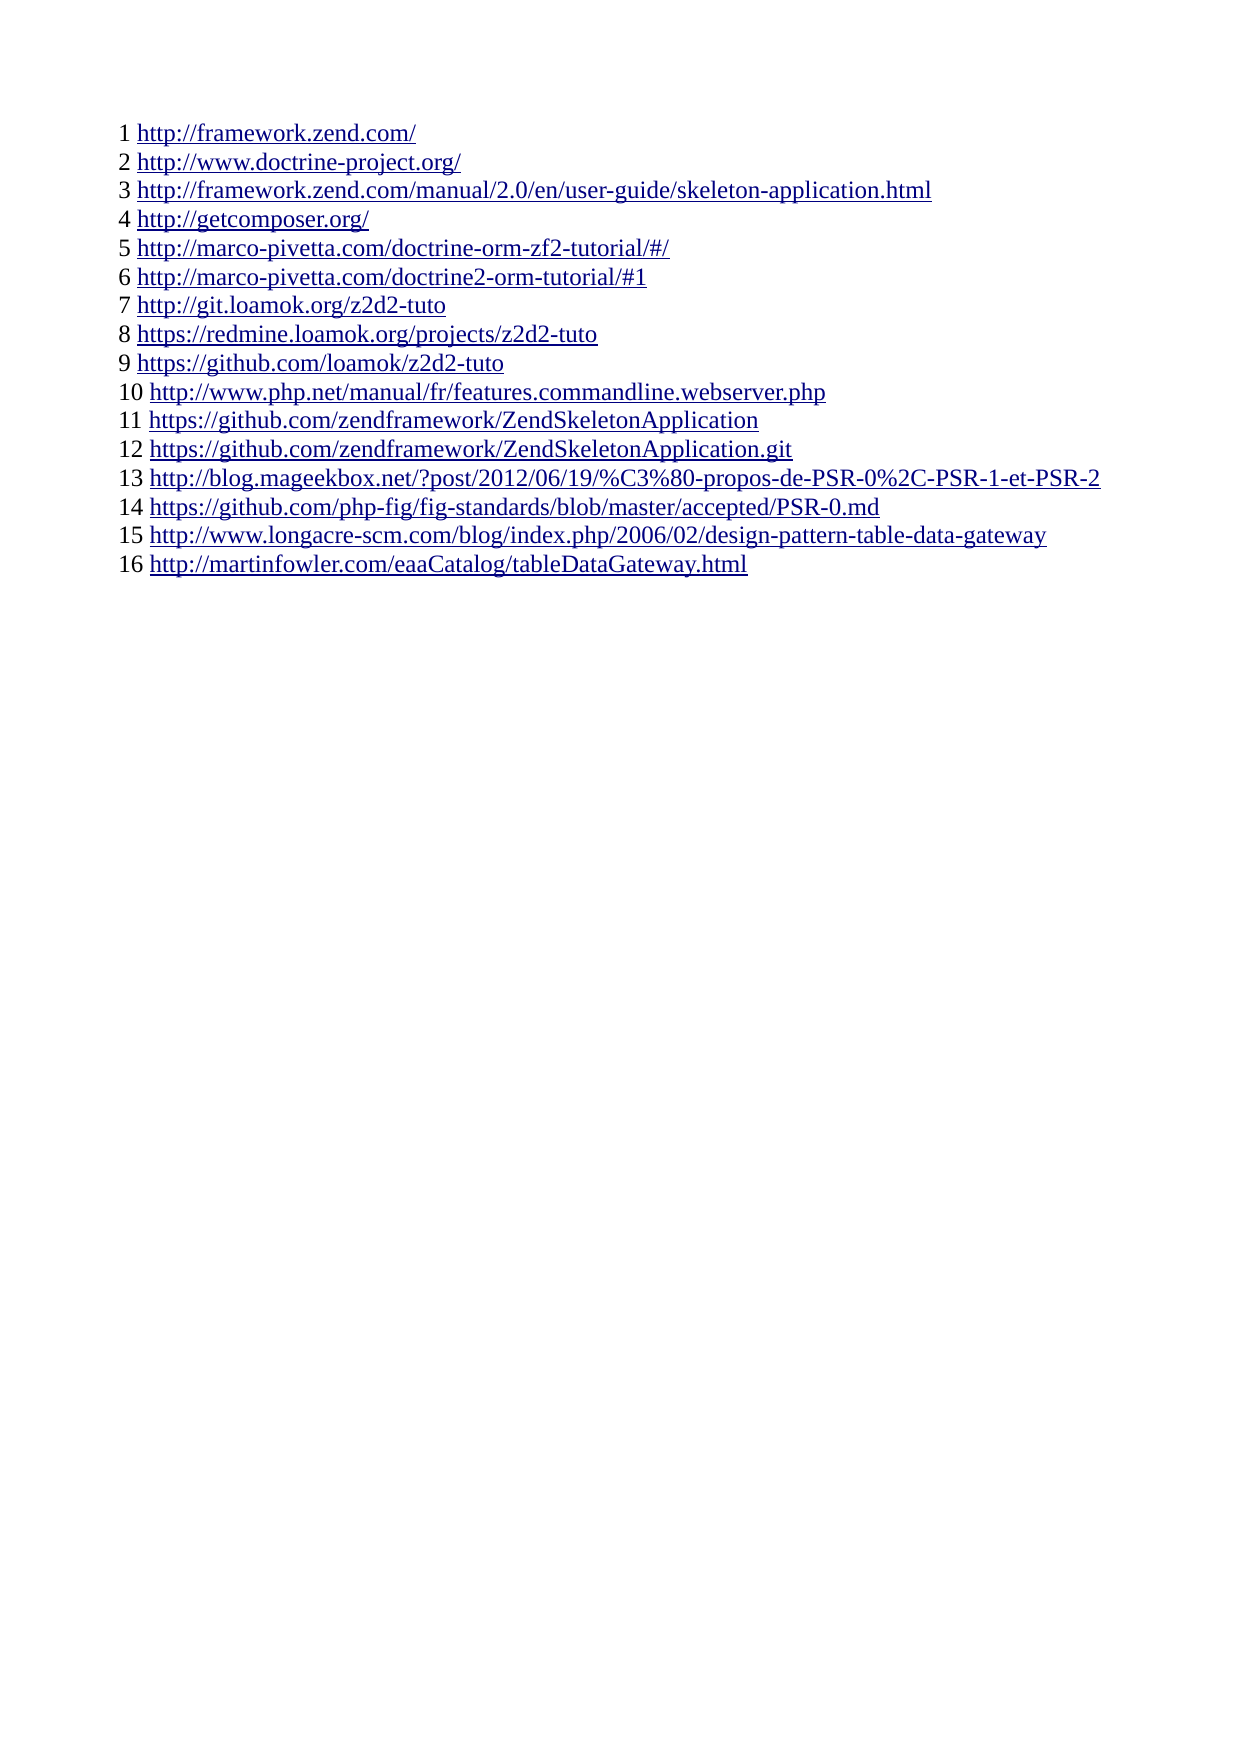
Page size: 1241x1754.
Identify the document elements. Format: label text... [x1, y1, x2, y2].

text 12 https://github.com/zendframework/ZendSkeletonApplication.git [118, 434, 1122, 463]
text 8 https://redmine.loamok.org/projects/z2d2-tuto [118, 319, 1122, 348]
text 9 https://github.com/loamok/z2d2-tuto [118, 348, 1122, 377]
text 2 http://www.doctrine-project.org/ [118, 147, 1122, 176]
text 16 http://martinfowler.com/eaaCatalog/tableDataGateway.html [118, 549, 1122, 578]
text 1 http://framework.zend.com/ [118, 118, 1122, 147]
text 3 http://framework.zend.com/manual/2.0/en/user-guide/skeleton-application.html [118, 176, 1122, 204]
text 7 http://git.loamok.org/z2d2-tuto [118, 291, 1122, 319]
text 10 http://www.php.net/manual/fr/features.commandline.webserver.php [118, 377, 1122, 406]
text 5 http://marco-pivetta.com/doctrine-orm-zf2-tutorial/#/ [118, 233, 1122, 262]
text 14 https://github.com/php-fig/fig-standards/blob/master/accepted/PSR-0.md [118, 492, 1122, 521]
text 15 http://www.longacre-scm.com/blog/index.php/2006/02/design-pattern-table-data-gateway [118, 521, 1122, 549]
text 11 https://github.com/zendframework/ZendSkeletonApplication [118, 406, 1122, 434]
text 6 http://marco-pivetta.com/doctrine2-orm-tutorial/#1 [118, 262, 1122, 291]
text 4 http://getcomposer.org/ [118, 204, 1122, 233]
text 13 http://blog.mageekbox.net/?post/2012/06/19/%C3%80-propos-de-PSR-0%2C-PSR-1-et-PSR-2 [118, 463, 1122, 492]
